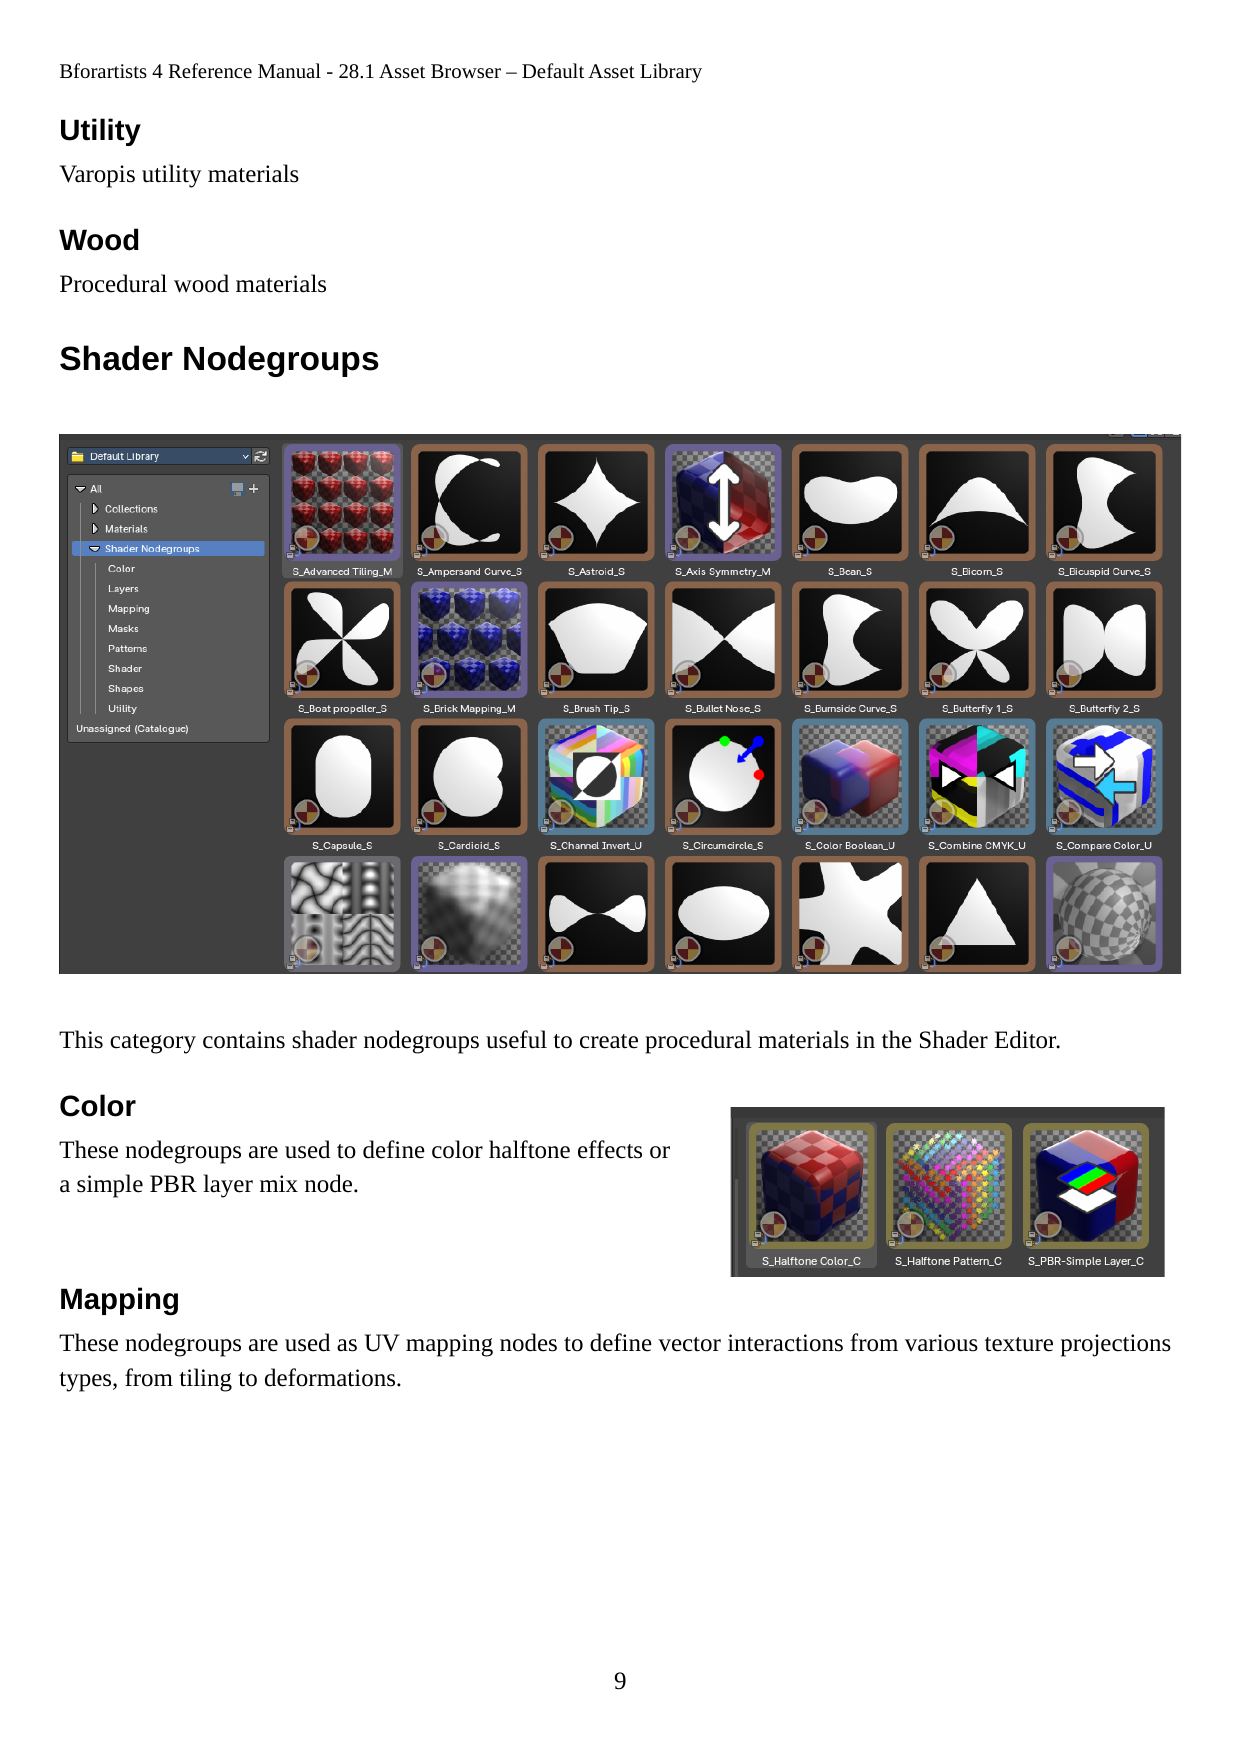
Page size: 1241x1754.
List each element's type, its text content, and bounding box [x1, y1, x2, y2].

subtitle Utility [59, 113, 1181, 146]
picture [59, 434, 1182, 974]
text Varopis utility materials [59, 159, 1181, 188]
subtitle Shader Nodegroups [59, 339, 1181, 377]
subtitle Wood [59, 222, 1181, 256]
subtitle Mapping [59, 1282, 1181, 1316]
text This category contains shader nodegroups useful to create procedural materials in the Shader Editor. [59, 974, 1181, 1053]
text Procedural wood materials [59, 269, 1181, 297]
subtitle Color [59, 1088, 1181, 1122]
picture [730, 1107, 1165, 1277]
text These nodegroups are used to define color halftone effects or a simple PBR layer mix node. [59, 1135, 730, 1198]
text [59, 390, 1181, 434]
text These nodegroups are used as UV mapping nodes to define vector interactions from various texture projections types, from tiling to deformations. [59, 1328, 1181, 1391]
